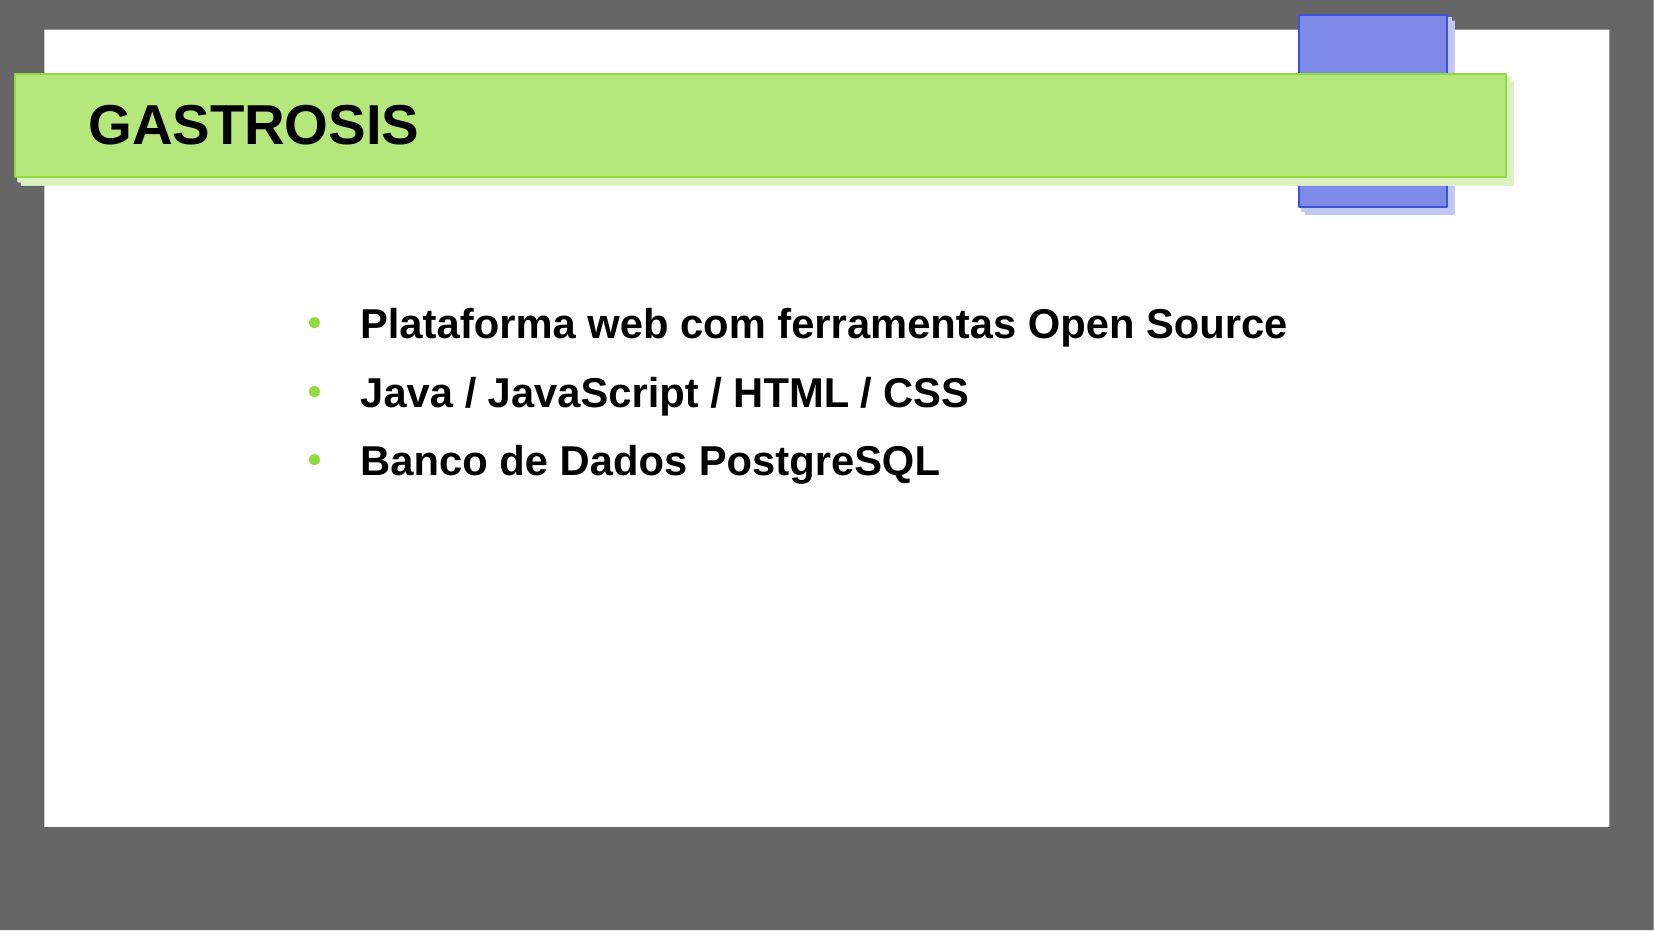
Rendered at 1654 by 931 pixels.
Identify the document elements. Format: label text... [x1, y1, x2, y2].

title gastrosis [88, 73, 1506, 178]
list Plataforma web com ferramentas Open Source Java / JavaScript / HTML / CSS Banco de Dados PostgreSQL [289, 301, 1365, 585]
